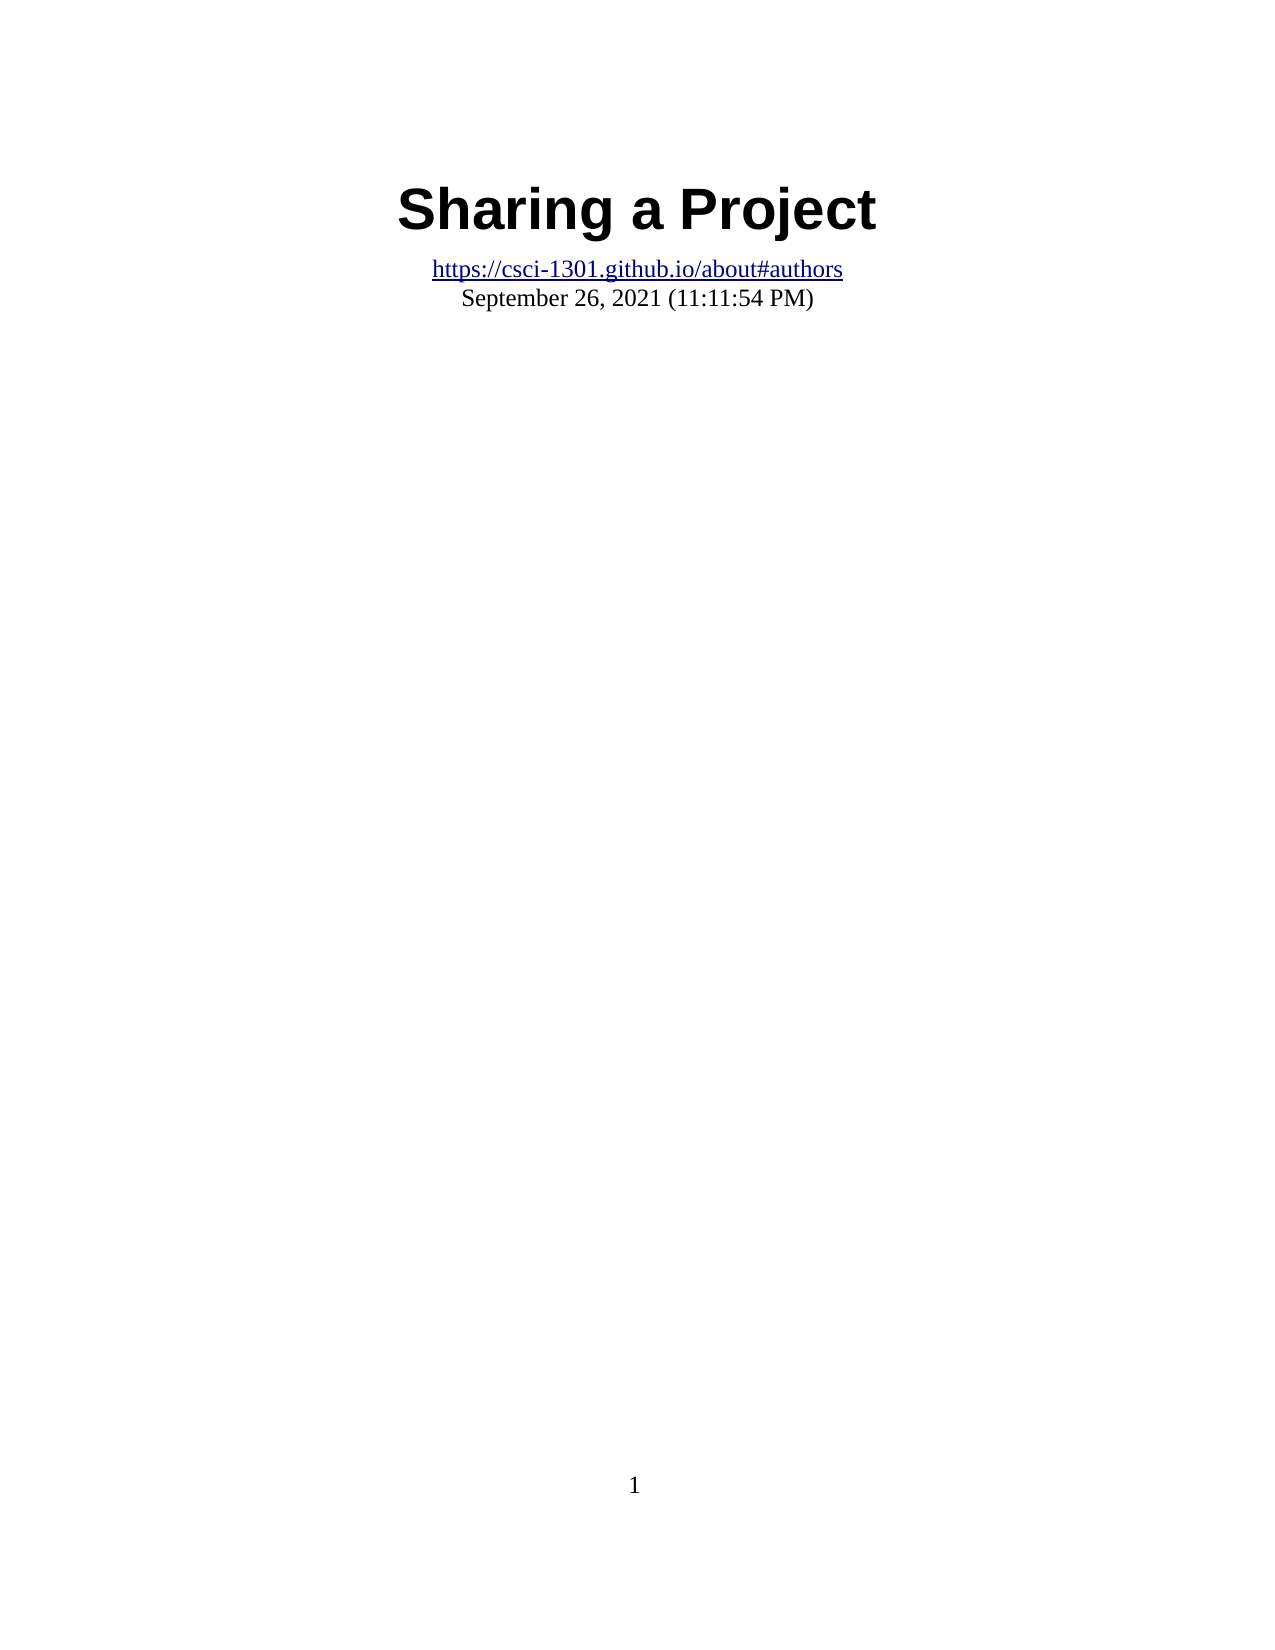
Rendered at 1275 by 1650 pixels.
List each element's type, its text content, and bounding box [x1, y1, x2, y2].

text September 26, 2021 (11:11:54 PM) [150, 283, 1125, 312]
text https://csci-1301.github.io/about#authors [150, 254, 1125, 283]
title Sharing a Project [150, 175, 1125, 242]
